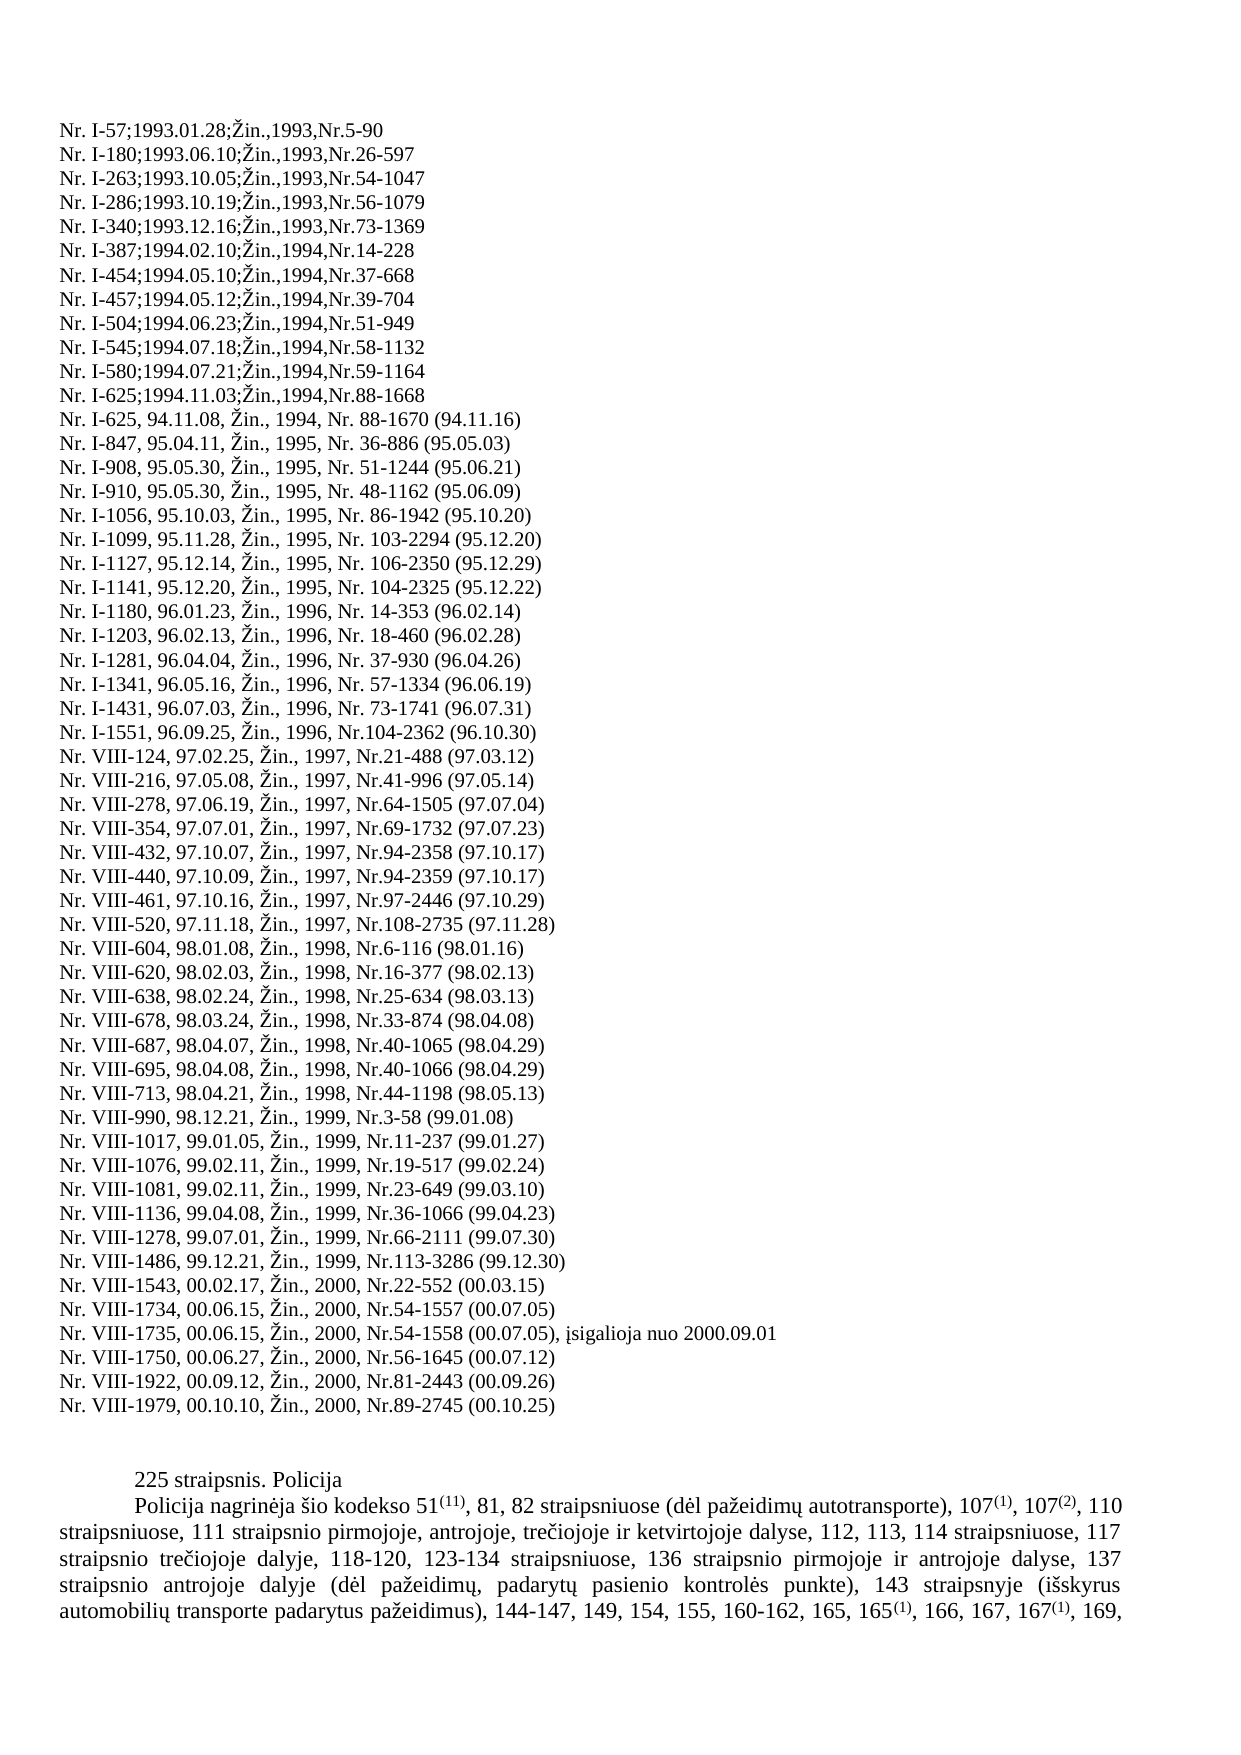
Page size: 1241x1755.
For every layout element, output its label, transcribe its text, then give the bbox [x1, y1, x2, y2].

text Nr. VIII-1734, 00.06.15, Žin., 2000, Nr.54-1557 (00.07.05) [59, 1297, 1122, 1321]
text Nr. VIII-278, 97.06.19, Žin., 1997, Nr.64-1505 (97.07.04) [59, 792, 1122, 816]
text Nr. I-340;1993.12.16;Žin.,1993,Nr.73-1369 [59, 214, 1122, 238]
text Nr. I-908, 95.05.30, Žin., 1995, Nr. 51-1244 (95.06.21) [59, 455, 1122, 479]
text Nr. VIII-678, 98.03.24, Žin., 1998, Nr.33-874 (98.04.08) [59, 1008, 1122, 1032]
text Nr. I-625;1994.11.03;Žin.,1994,Nr.88-1668 [59, 383, 1122, 407]
text Nr. I-625, 94.11.08, Žin., 1994, Nr. 88-1670 (94.11.16) [59, 407, 1122, 431]
text Nr. I-1551, 96.09.25, Žin., 1996, Nr.104-2362 (96.10.30) [59, 720, 1122, 744]
text Nr. VIII-695, 98.04.08, Žin., 1998, Nr.40-1066 (98.04.29) [59, 1057, 1122, 1081]
text Nr. I-1431, 96.07.03, Žin., 1996, Nr. 73-1741 (96.07.31) [59, 696, 1122, 720]
text Nr. VIII-354, 97.07.01, Žin., 1997, Nr.69-1732 (97.07.23) [59, 816, 1122, 840]
text Nr. I-1099, 95.11.28, Žin., 1995, Nr. 103-2294 (95.12.20) [59, 527, 1122, 551]
text Nr. I-286;1993.10.19;Žin.,1993,Nr.56-1079 [59, 190, 1122, 214]
text Nr. VIII-1735, 00.06.15, Žin., 2000, Nr.54-1558 (00.07.05), įsigalioja nuo 2000.09.01 [59, 1321, 1122, 1345]
text Nr. VIII-1486, 99.12.21, Žin., 1999, Nr.113-3286 (99.12.30) [59, 1249, 1122, 1273]
text Nr. I-1180, 96.01.23, Žin., 1996, Nr. 14-353 (96.02.14) [59, 599, 1122, 623]
text Nr. VIII-604, 98.01.08, Žin., 1998, Nr.6-116 (98.01.16) [59, 936, 1122, 960]
text Nr. I-1341, 96.05.16, Žin., 1996, Nr. 57-1334 (96.06.19) [59, 672, 1122, 696]
text Nr. I-1141, 95.12.20, Žin., 1995, Nr. 104-2325 (95.12.22) [59, 575, 1122, 599]
text Nr. I-387;1994.02.10;Žin.,1994,Nr.14-228 [59, 238, 1122, 262]
text Nr. VIII-216, 97.05.08, Žin., 1997, Nr.41-996 (97.05.14) [59, 768, 1122, 792]
text Nr. I-263;1993.10.05;Žin.,1993,Nr.54-1047 [59, 166, 1122, 190]
text Nr. VIII-620, 98.02.03, Žin., 1998, Nr.16-377 (98.02.13) [59, 960, 1122, 984]
text Nr. VIII-461, 97.10.16, Žin., 1997, Nr.97-2446 (97.10.29) [59, 888, 1122, 912]
text Nr. I-1203, 96.02.13, Žin., 1996, Nr. 18-460 (96.02.28) [59, 623, 1122, 647]
text Nr. VIII-440, 97.10.09, Žin., 1997, Nr.94-2359 (97.10.17) [59, 864, 1122, 888]
text Nr. I-580;1994.07.21;Žin.,1994,Nr.59-1164 [59, 359, 1122, 383]
text Nr. VIII-1750, 00.06.27, Žin., 2000, Nr.56-1645 (00.07.12) [59, 1345, 1122, 1369]
text Policija nagrinėja šio kodekso 51(11), 81, 82 straipsniuose (dėl pažeidimų autotransporte), 107(1), 107(2), 110 straipsniuose, 111 straipsnio pirmojoje, antrojoje, trečiojoje ir ketvirtojoje dalyse, 112, 113, 114 straipsniuose, 117 straipsnio trečiojoje dalyje, 118-120, 123-134 straipsniuose, 136 straipsnio pirmojoje ir antrojoje dalyse, 137 straipsnio antrojoje dalyje (dėl pažeidimų, padarytų pasienio kontrolės punkte), 143 straipsnyje (išskyrus automobilių transporte padarytus pažeidimus), 144-147, 149, 154, 155, 160-162, 165, 165(1), 166, 167, 167(1), 169, [59, 1492, 1122, 1624]
text Nr. I-504;1994.06.23;Žin.,1994,Nr.51-949 [59, 311, 1122, 335]
text Nr. VIII-1136, 99.04.08, Žin., 1999, Nr.36-1066 (99.04.23) [59, 1201, 1122, 1225]
text Nr. VIII-520, 97.11.18, Žin., 1997, Nr.108-2735 (97.11.28) [59, 912, 1122, 936]
text Nr. VIII-432, 97.10.07, Žin., 1997, Nr.94-2358 (97.10.17) [59, 840, 1122, 864]
text Nr. I-454;1994.05.10;Žin.,1994,Nr.37-668 [59, 262, 1122, 287]
text Nr. VIII-1076, 99.02.11, Žin., 1999, Nr.19-517 (99.02.24) [59, 1153, 1122, 1177]
text Nr. VIII-687, 98.04.07, Žin., 1998, Nr.40-1065 (98.04.29) [59, 1032, 1122, 1057]
text Nr. I-457;1994.05.12;Žin.,1994,Nr.39-704 [59, 287, 1122, 311]
text Nr. VIII-124, 97.02.25, Žin., 1997, Nr.21-488 (97.03.12) [59, 744, 1122, 768]
text Nr. I-910, 95.05.30, Žin., 1995, Nr. 48-1162 (95.06.09) [59, 479, 1122, 503]
text Nr. I-847, 95.04.11, Žin., 1995, Nr. 36-886 (95.05.03) [59, 431, 1122, 455]
text Nr. VIII-1543, 00.02.17, Žin., 2000, Nr.22-552 (00.03.15) [59, 1273, 1122, 1297]
text Nr. VIII-638, 98.02.24, Žin., 1998, Nr.25-634 (98.03.13) [59, 984, 1122, 1008]
text 225 straipsnis. Policija [59, 1466, 1122, 1492]
text Nr. VIII-1081, 99.02.11, Žin., 1999, Nr.23-649 (99.03.10) [59, 1177, 1122, 1201]
text Nr. VIII-713, 98.04.21, Žin., 1998, Nr.44-1198 (98.05.13) [59, 1081, 1122, 1105]
text Nr. I-1056, 95.10.03, Žin., 1995, Nr. 86-1942 (95.10.20) [59, 503, 1122, 527]
text Nr. VIII-1278, 99.07.01, Žin., 1999, Nr.66-2111 (99.07.30) [59, 1225, 1122, 1249]
text Nr. I-180;1993.06.10;Žin.,1993,Nr.26-597 [59, 142, 1122, 166]
text Nr. VIII-1017, 99.01.05, Žin., 1999, Nr.11-237 (99.01.27) [59, 1129, 1122, 1153]
text Nr. VIII-1979, 00.10.10, Žin., 2000, Nr.89-2745 (00.10.25) [59, 1393, 1122, 1417]
text Nr. VIII-990, 98.12.21, Žin., 1999, Nr.3-58 (99.01.08) [59, 1105, 1122, 1129]
text Nr. I-57;1993.01.28;Žin.,1993,Nr.5-90 [59, 118, 1122, 142]
text Nr. VIII-1922, 00.09.12, Žin., 2000, Nr.81-2443 (00.09.26) [59, 1369, 1122, 1393]
text Nr. I-1281, 96.04.04, Žin., 1996, Nr. 37-930 (96.04.26) [59, 647, 1122, 672]
text Nr. I-1127, 95.12.14, Žin., 1995, Nr. 106-2350 (95.12.29) [59, 551, 1122, 575]
text Nr. I-545;1994.07.18;Žin.,1994,Nr.58-1132 [59, 335, 1122, 359]
